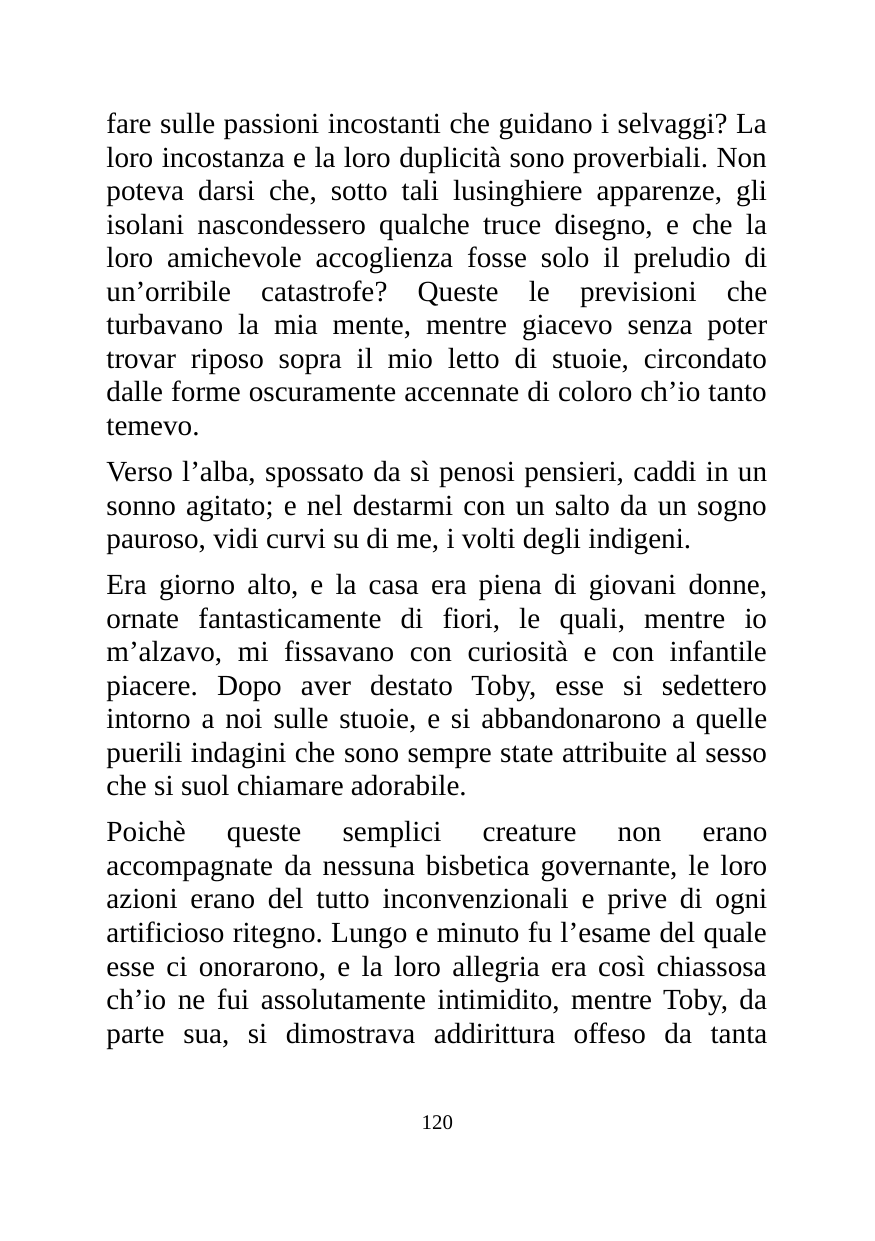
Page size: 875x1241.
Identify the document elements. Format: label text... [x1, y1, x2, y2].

text fare sulle passioni incostanti che guidano i selvaggi? La loro incostanza e la loro duplicità sono proverbiali. Non poteva darsi che, sotto tali lusinghiere apparenze, gli isolani nascondessero qualche truce disegno, e che la loro amichevole accoglienza fosse solo il preludio di un’orribile catastrofe? Queste le previsioni che turbavano la mia mente, mentre giacevo senza poter trovar riposo sopra il mio letto di stuoie, circondato dalle forme oscuramente accennate di coloro ch’io tanto temevo. [106, 106, 768, 442]
text Verso l’alba, spossato da sì penosi pensieri, caddi in un sonno agitato; e nel destarmi con un salto da un sogno pauroso, vidi curvi su di me, i volti degli indigeni. [106, 454, 768, 555]
text Era giorno alto, e la casa era piena di giovani donne, ornate fantasticamente di fiori, le quali, mentre io m’alzavo, mi fissavano con curiosità e con infantile piacere. Dopo aver destato Toby, esse si sedettero intorno a noi sulle stuoie, e si abbandonarono a quelle puerili indagini che sono sempre state attribuite al sesso che si suol chiamare adorabile. [106, 567, 768, 802]
text Poichè queste semplici creature non erano accompagnate da nessuna bisbetica governante, le loro azioni erano del tutto inconvenzionali e prive di ogni artificioso ritegno. Lungo e minuto fu l’esame del quale esse ci onorarono, e la loro allegria era così chiassosa ch’io ne fui assolutamente intimidito, mentre Toby, da parte sua, si dimostrava addirittura offeso da tanta [106, 814, 768, 1049]
